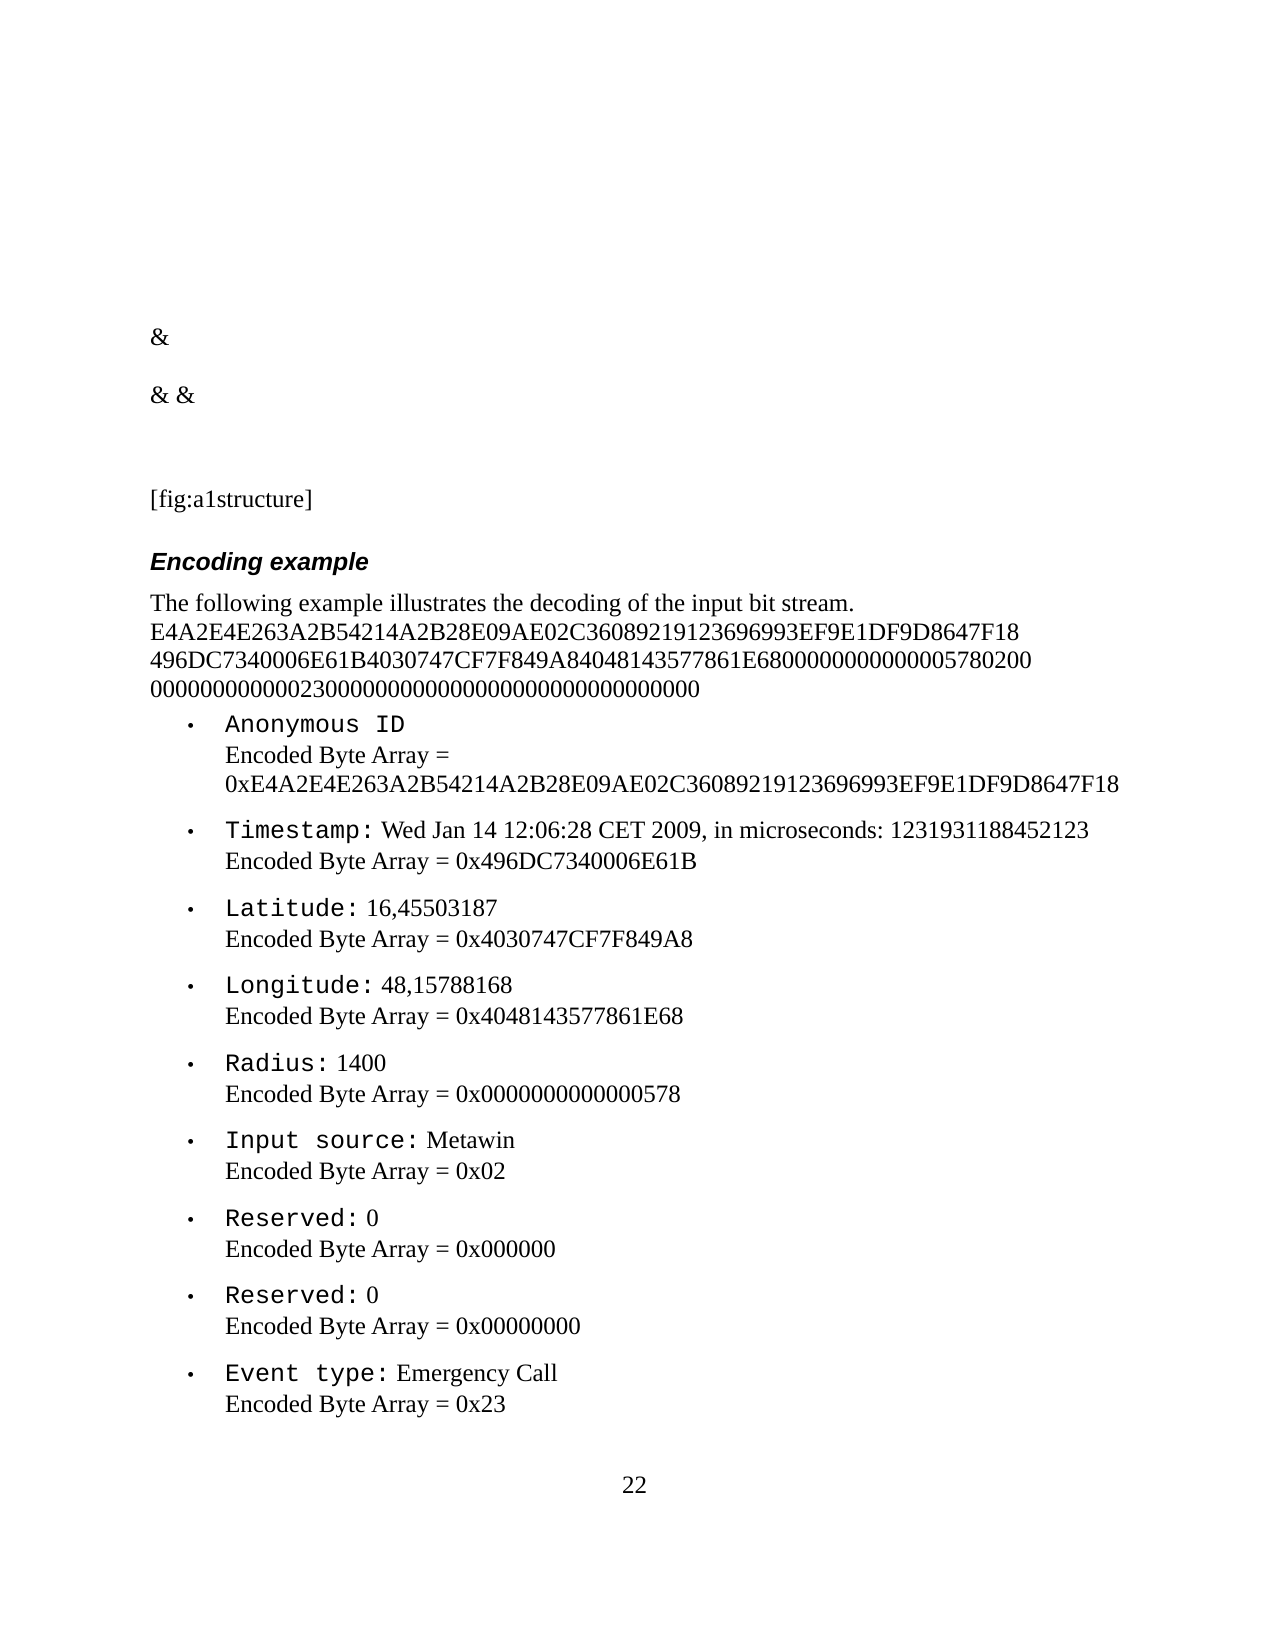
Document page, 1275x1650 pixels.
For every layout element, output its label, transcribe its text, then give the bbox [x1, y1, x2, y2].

list Timestamp: Wed Jan 14 12:06:28 CET 2009, in microseconds: 1231931188452123 Encoded Byte Array = 0x496DC7340006E61B [187, 816, 1125, 875]
subtitle Encoding example [150, 547, 1125, 575]
list Event type: Emergency Call Encoded Byte Array = 0x23 [187, 1358, 1125, 1418]
list Input source: Metawin Encoded Byte Array = 0x02 [187, 1126, 1125, 1185]
list Latitude: 16,45503187 Encoded Byte Array = 0x4030747CF7F849A8 [187, 893, 1125, 953]
list Longitude: 48,15788168 Encoded Byte Array = 0x4048143577861E68 [187, 971, 1125, 1030]
text [fig:a1structure] [150, 484, 1125, 513]
text & & & [150, 150, 1125, 466]
list Reserved: 0 Encoded Byte Array = 0x00000000 [187, 1281, 1125, 1340]
text The following example illustrates the decoding of the input bit stream. E4A2E4E263A2B54214A2B28E09AE02C36089219123696993EF9E1DF9D8647F18 496DC7340006E61B4030747CF7F849A84048143577861E6800000000000005780200 00000000000023000000000000000000000000000000 [150, 588, 1125, 703]
list Reserved: 0 Encoded Byte Array = 0x000000 [187, 1203, 1125, 1263]
list Radius: 1400 Encoded Byte Array = 0x0000000000000578 [187, 1048, 1125, 1108]
list Anonymous ID Encoded Byte Array = 0xE4A2E4E263A2B54214A2B28E09AE02C36089219123696993EF9E1DF9D8647F18 [187, 712, 1125, 798]
